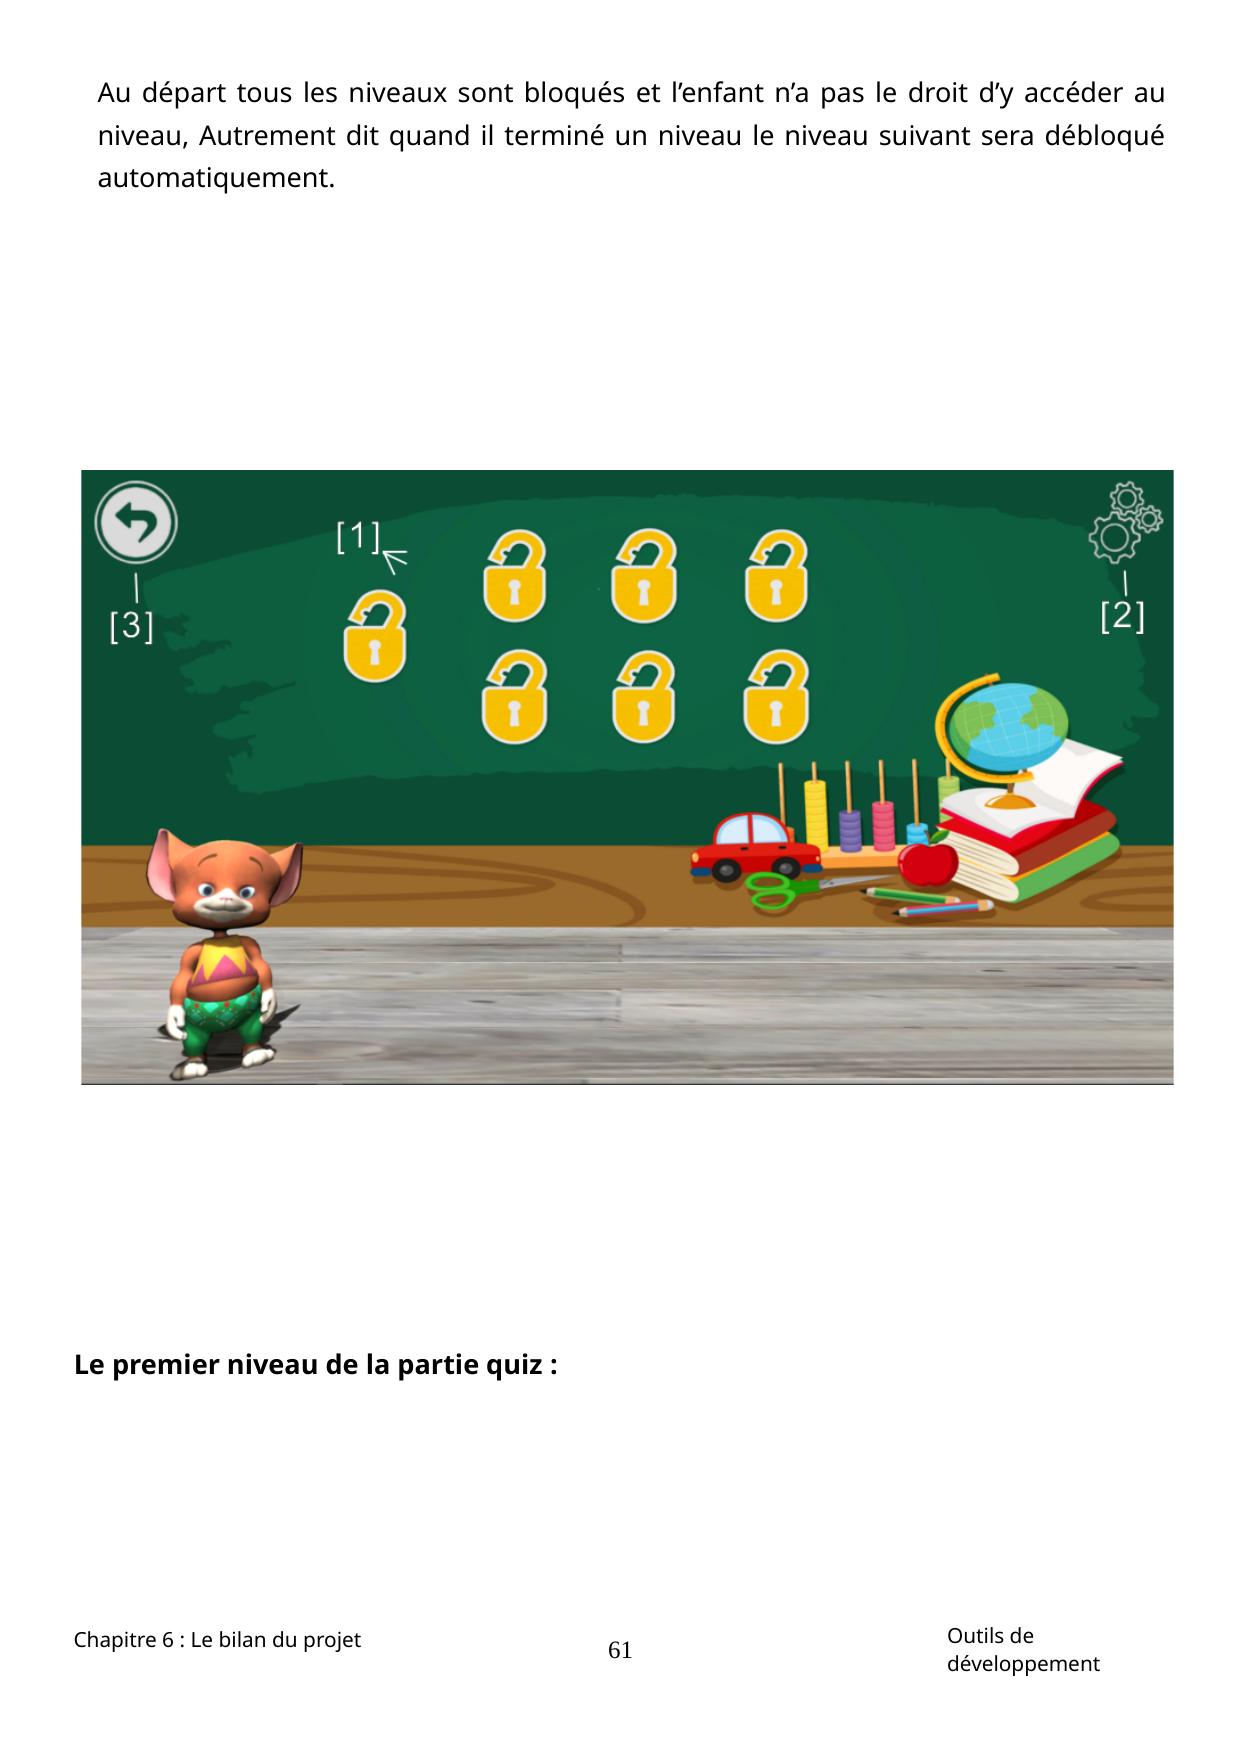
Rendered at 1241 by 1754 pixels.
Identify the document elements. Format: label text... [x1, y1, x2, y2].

text Le premier niveau de la partie quiz : [73, 1345, 1167, 1382]
list Au départ tous les niveaux sont bloqués et l’enfant n’a pas le droit d’y accéder au niveau, Autrement dit quand il terminé un niveau le niveau suivant sera débloqué automatiquement. [97, 73, 1167, 195]
picture [81, 470, 1174, 1085]
